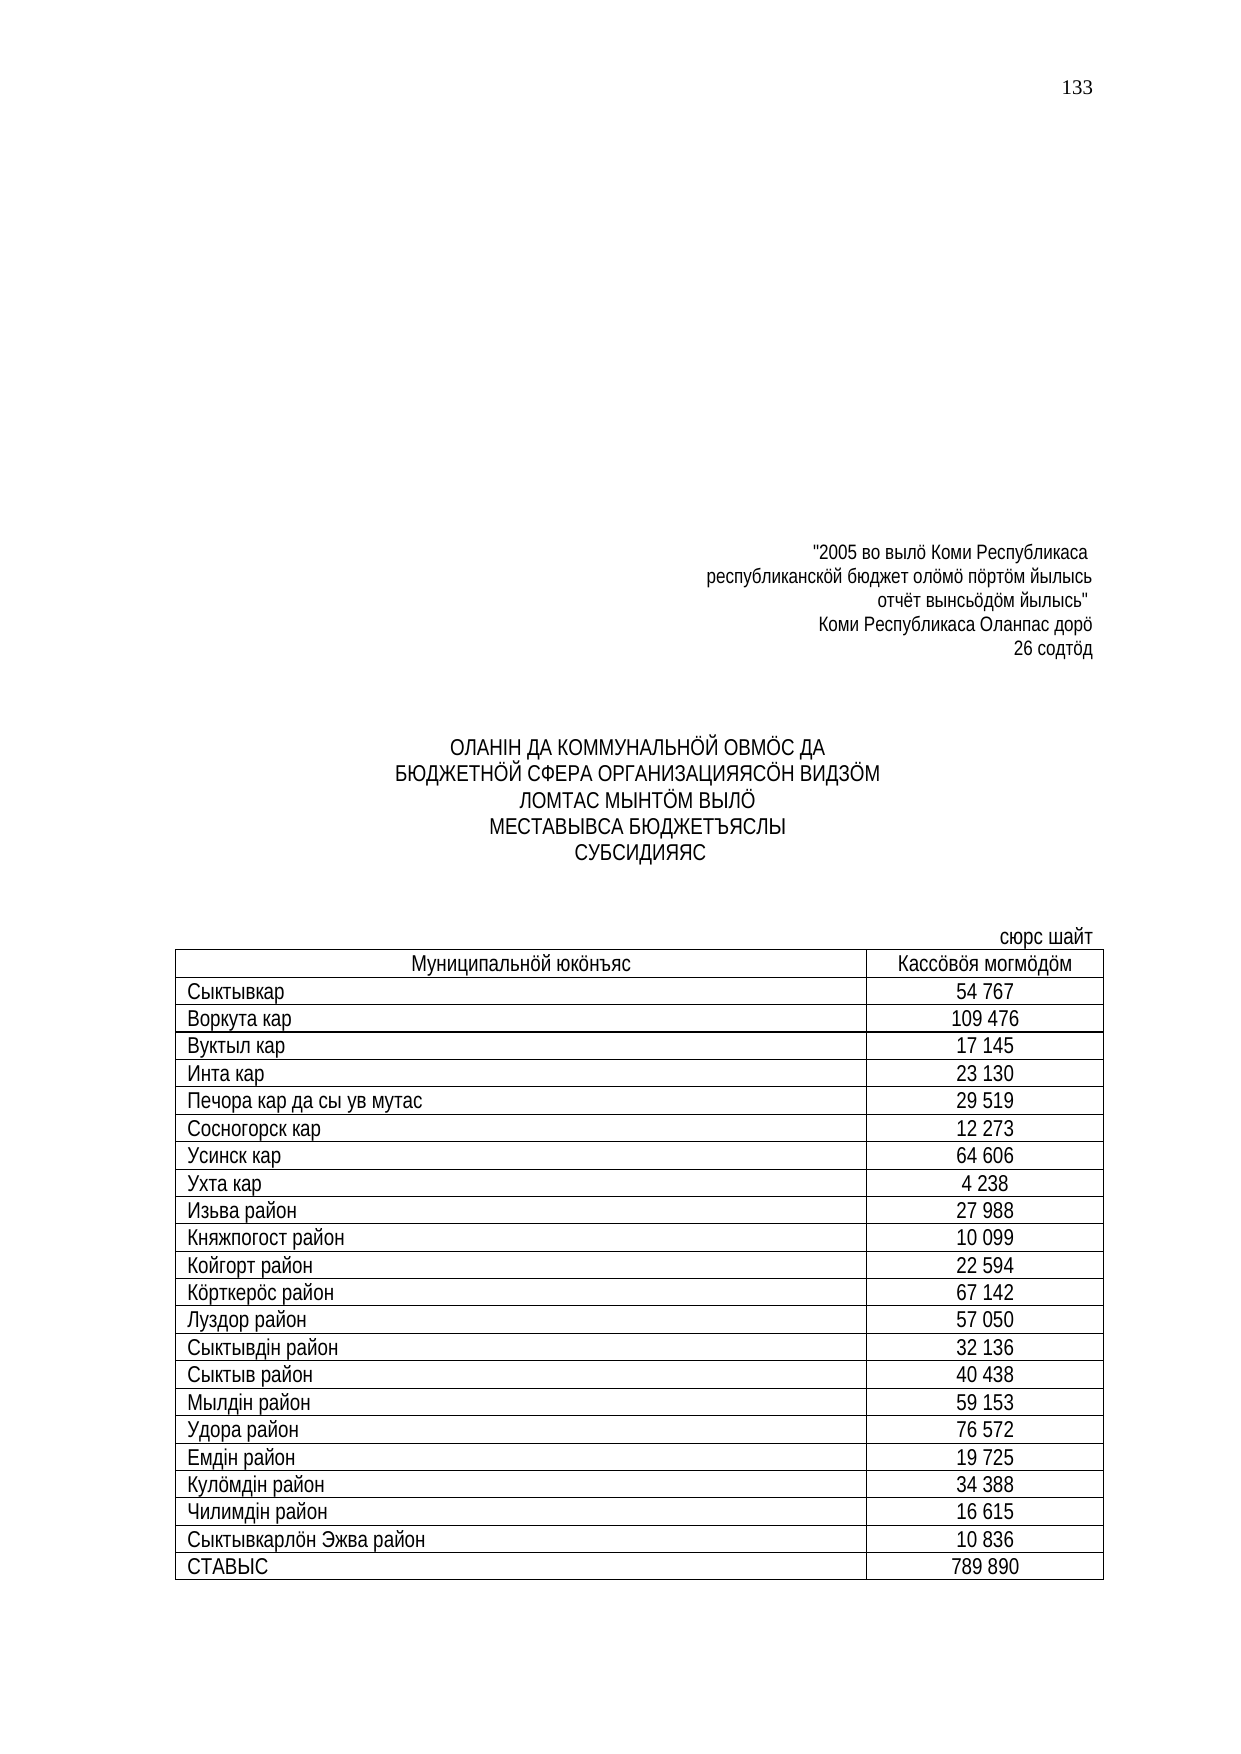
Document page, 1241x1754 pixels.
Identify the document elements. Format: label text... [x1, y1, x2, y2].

table_cell [1104, 977, 1148, 1004]
table_cell [1104, 1251, 1148, 1278]
text 26 содтöд [187, 636, 1093, 659]
table_cell [1104, 1004, 1148, 1031]
table_cell Кöрткерöс район [176, 1279, 866, 1305]
table_cell 54 767 [867, 978, 1103, 1004]
table_cell 4 238 [867, 1170, 1103, 1196]
table_cell Вуктыл кар [176, 1033, 866, 1059]
table_cell Изьва район [176, 1197, 866, 1223]
table_header Кассöвöя могмöдöм [867, 950, 1103, 977]
table_cell [1104, 1497, 1148, 1524]
table_cell Удора район [176, 1416, 866, 1442]
text Коми Республикаса Оланпас дорö [187, 612, 1093, 636]
table_cell 16 615 [867, 1498, 1103, 1524]
table_cell 10 836 [867, 1526, 1103, 1552]
table_cell Койгорт район [176, 1252, 866, 1278]
table_cell 40 438 [867, 1361, 1103, 1388]
table_cell [1104, 1333, 1148, 1360]
text республиканскöй бюджет олöмö пöртöм йылысь [187, 564, 1093, 588]
table_cell 67 142 [867, 1279, 1103, 1305]
table_cell Сыктывдiн район [176, 1334, 866, 1360]
table_cell [1104, 1470, 1148, 1497]
table_cell [1104, 1552, 1148, 1579]
table_cell 76 572 [867, 1416, 1103, 1442]
table_cell 27 988 [867, 1197, 1103, 1223]
table_cell 32 136 [867, 1334, 1103, 1360]
table_cell 64 606 [867, 1142, 1103, 1168]
table_cell Сыктыв район [176, 1361, 866, 1388]
table_cell [1104, 1114, 1148, 1141]
table_cell Сосногорск кар [176, 1115, 866, 1141]
table_cell 59 153 [867, 1389, 1103, 1415]
table_cell Луздор район [176, 1306, 866, 1333]
table_cell 12 273 [867, 1115, 1103, 1141]
table_cell 22 594 [867, 1252, 1103, 1278]
table_cell Печора кар да сы ув мутас [176, 1087, 866, 1114]
table_cell Усинск кар [176, 1142, 866, 1168]
text отчёт вынсьöдöм йылысь" [187, 588, 1093, 612]
table_cell 10 099 [867, 1224, 1103, 1251]
table_header Муниципальнöй юкöнъяс [176, 950, 866, 977]
table_cell Мылдiн район [176, 1389, 866, 1415]
table_cell Кулöмдiн район [176, 1471, 866, 1497]
text "2005 во вылö Коми Республикаса [187, 540, 1093, 564]
table_cell [1104, 1086, 1148, 1114]
table_cell [1104, 1388, 1148, 1415]
text БЮДЖЕТНÖЙ СФЕРА ОРГАНИЗАЦИЯЯСÖН ВИДЗÖМ [187, 760, 1093, 787]
table_cell [1104, 1360, 1148, 1388]
text сюрс шайт [187, 923, 1093, 949]
table_cell [1104, 1223, 1148, 1251]
table_cell [1104, 1141, 1148, 1168]
table_cell Сыктывкарлöн Эжва район [176, 1526, 866, 1552]
text МЕСТАВЫВСА БЮДЖЕТЪЯСЛЫ [187, 813, 1093, 839]
table_cell [1104, 1443, 1148, 1470]
table_cell СТАВЫС [176, 1553, 866, 1579]
table_cell Емдiн район [176, 1444, 866, 1470]
table_cell Инта кар [176, 1060, 866, 1086]
table_cell 17 145 [867, 1033, 1103, 1059]
table_cell [1104, 1059, 1148, 1086]
table_cell 789 890 [867, 1553, 1103, 1579]
table_cell [1104, 1415, 1148, 1442]
table_cell 34 388 [867, 1471, 1103, 1497]
table_cell Княжпогост район [176, 1224, 866, 1251]
table_cell Ухта кар [176, 1170, 866, 1196]
text СУБСИДИЯЯС [187, 839, 1093, 866]
table_cell 29 519 [867, 1087, 1103, 1114]
text ОЛАНІН ДА КОММУНАЛЬНÖЙ ОВМÖС ДА [187, 734, 1093, 760]
table_cell 109 476 [867, 1005, 1103, 1031]
table_cell 23 130 [867, 1060, 1103, 1086]
text ЛОМТАС МЫНТÖМ ВЫЛÖ [187, 787, 1093, 813]
table_cell [1104, 1278, 1148, 1305]
table_cell [1104, 1196, 1148, 1223]
table_cell [1104, 1305, 1148, 1333]
table_cell Чилимдiн район [176, 1498, 866, 1524]
table_header [1104, 949, 1148, 977]
table_cell 19 725 [867, 1444, 1103, 1470]
table_cell [1104, 1031, 1148, 1059]
table_cell Воркута кар [176, 1005, 866, 1031]
table_cell 57 050 [867, 1306, 1103, 1333]
table_cell [1104, 1525, 1148, 1552]
table_cell Сыктывкар [176, 978, 866, 1004]
table_cell [1104, 1169, 1148, 1196]
